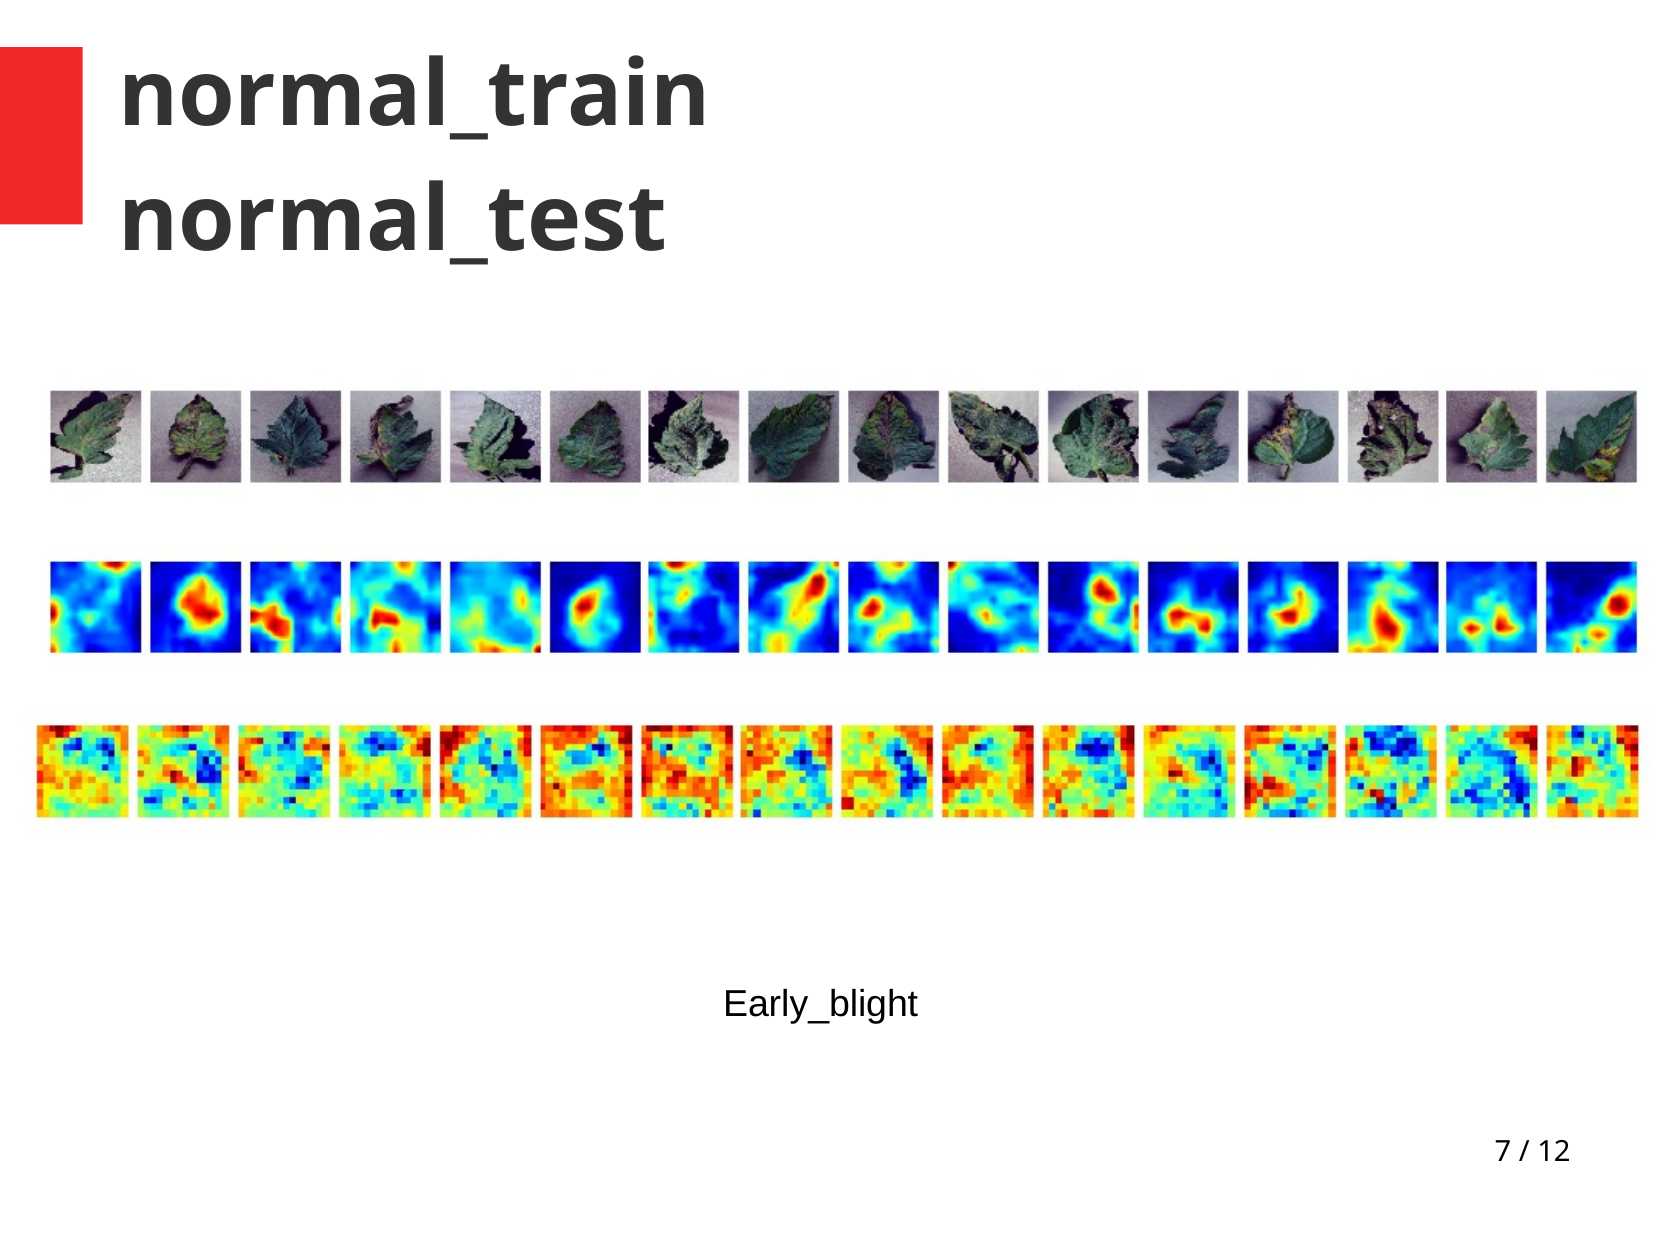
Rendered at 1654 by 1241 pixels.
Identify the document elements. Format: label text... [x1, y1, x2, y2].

title normal_train normal_test [118, 45, 1571, 260]
picture [0, 374, 1654, 520]
picture [0, 545, 1654, 691]
picture [0, 710, 1654, 856]
text_box Early_blight [708, 975, 934, 1032]
